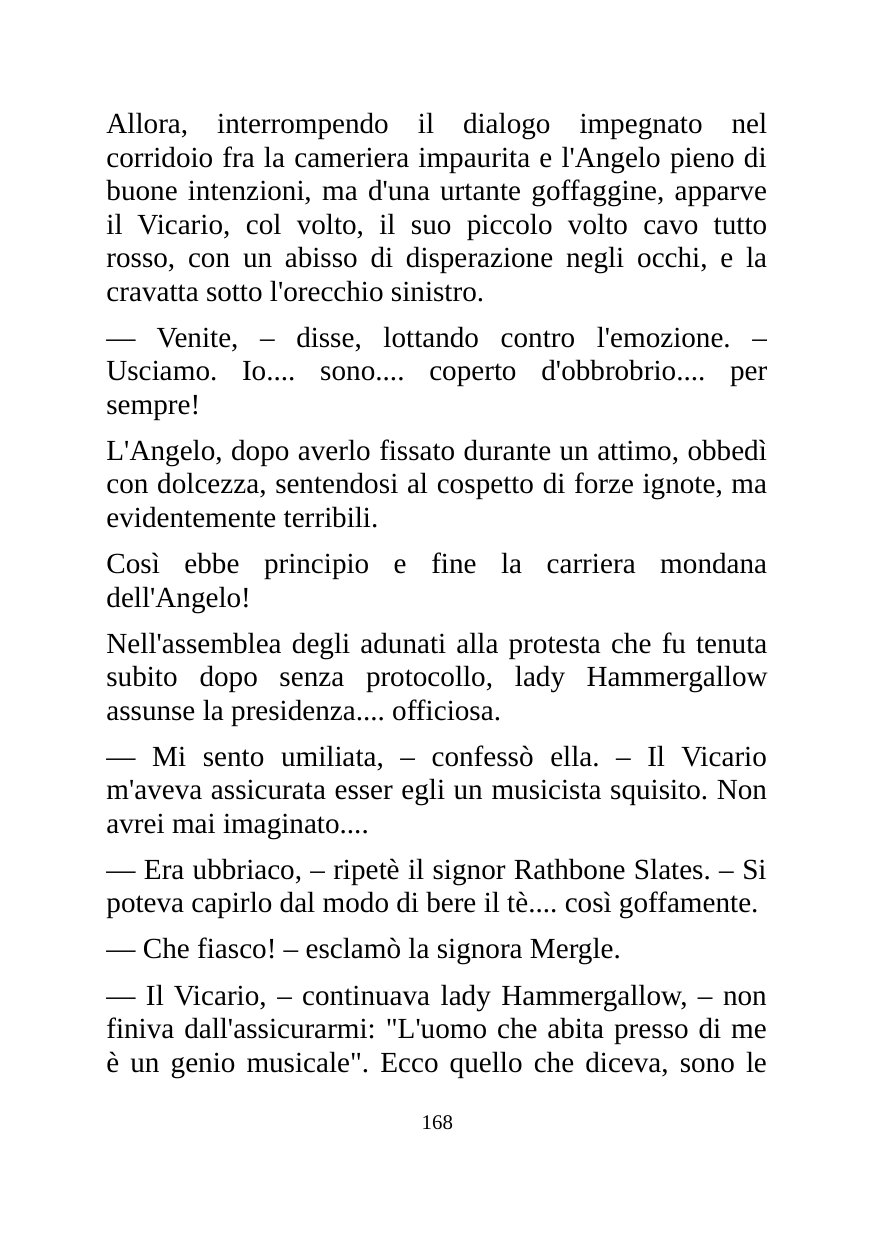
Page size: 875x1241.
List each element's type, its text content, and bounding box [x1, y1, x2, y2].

text Nell'assemblea degli adunati alla protesta che fu tenuta subito dopo senza protocollo, lady Hammergallow assunse la presidenza.... officiosa. [106, 626, 768, 726]
text — Che fiasco! – esclamò la signora Mergle. [106, 932, 768, 965]
text — Era ubbriaco, – ripetè il signor Rathbone Slates. – Si poteva capirlo dal modo di bere il tè.... così goffamente. [106, 852, 768, 919]
text L'Angelo, dopo averlo fissato durante un attimo, obbedì con dolcezza, sentendosi al cospetto di forze ignote, ma evidentemente terribili. [106, 433, 768, 534]
text Così ebbe principio e fine la carriera mondana dell'Angelo! [106, 546, 768, 613]
text — Venite, – disse, lottando contro l'emozione. – Usciamo. Io.... sono.... coperto d'obbrobrio.... per sempre! [106, 320, 768, 421]
text — Mi sento umiliata, – confessò ella. – Il Vicario m'aveva assicurata esser egli un musicista squisito. Non avrei mai imaginato.... [106, 739, 768, 839]
text Allora, interrompendo il dialogo impegnato nel corridoio fra la cameriera impaurita e l'Angelo pieno di buone intenzioni, ma d'una urtante goffaggine, apparve il Vicario, col volto, il suo piccolo volto cavo tutto rosso, con un abisso di disperazione negli occhi, e la cravatta sotto l'orecchio sinistro. [106, 106, 768, 307]
text — Il Vicario, – continuava lady Hammergallow, – non finiva dall'assicurarmi: "L'uomo che abita presso di me è un genio musicale". Ecco quello che diceva, sono le [106, 978, 768, 1078]
